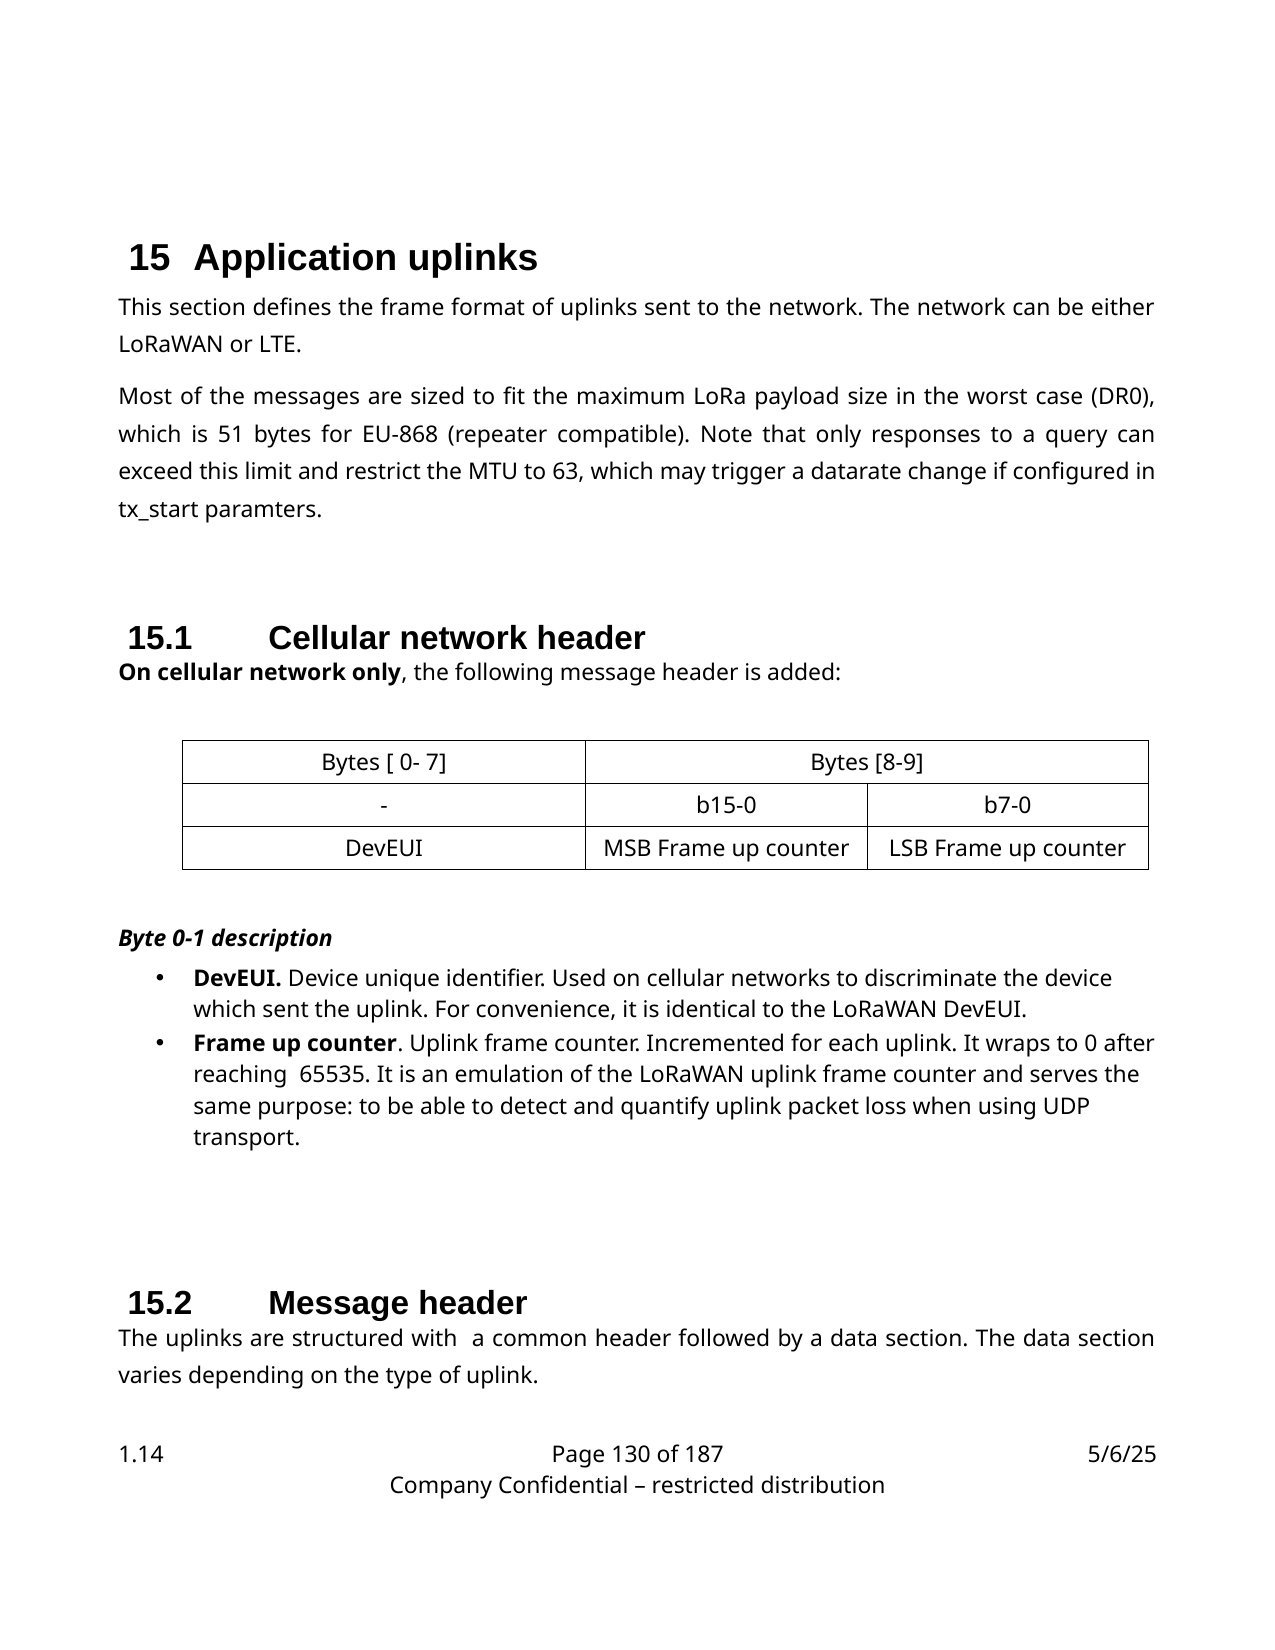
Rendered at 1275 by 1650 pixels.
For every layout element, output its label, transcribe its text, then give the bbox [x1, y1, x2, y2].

table_cell b15-0 [586, 784, 867, 826]
table_header Bytes [ 0- 7] [183, 741, 585, 783]
text The uplinks are structured with a common header followed by a data section. The data section varies depending on the type of uplink. [118, 1322, 1157, 1390]
text Most of the messages are sized to fit the maximum LoRa payload size in the worst case (DR0), which is 51 bytes for EU-868 (repeater compatible). Note that only responses to a query can exceed this limit and restrict the MTU to 63, which may trigger a datarate change if configured in tx_start paramters. [118, 380, 1157, 524]
table_cell - [183, 784, 585, 826]
subtitle Cellular network header [118, 618, 1157, 656]
table_cell DevEUI [183, 827, 585, 869]
list Frame up counter. Uplink frame counter. Incremented for each uplink. It wraps to 0 after reaching 65535. It is an emulation of the LoRaWAN uplink frame counter and serves the same purpose: to be able to detect and quantify uplink packet loss when using UDP transport. [156, 1027, 1157, 1152]
text Byte 0-1 description [118, 922, 1157, 953]
subtitle Application uplinks [118, 235, 1157, 278]
table_cell MSB Frame up counter [586, 827, 867, 869]
table_header Bytes [8-9] [586, 741, 1148, 783]
subtitle Message header [118, 1283, 1157, 1322]
text This section defines the frame format of uplinks sent to the network. The network can be either LoRaWAN or LTE. [118, 291, 1157, 359]
table_cell LSB Frame up counter [868, 827, 1148, 869]
list DevEUI. Device unique identifier. Used on cellular networks to discriminate the device which sent the uplink. For convenience, it is identical to the LoRaWAN DevEUI. [156, 962, 1157, 1024]
text On cellular network only, the following message header is added: [118, 656, 1157, 687]
table_cell b7-0 [868, 784, 1148, 826]
